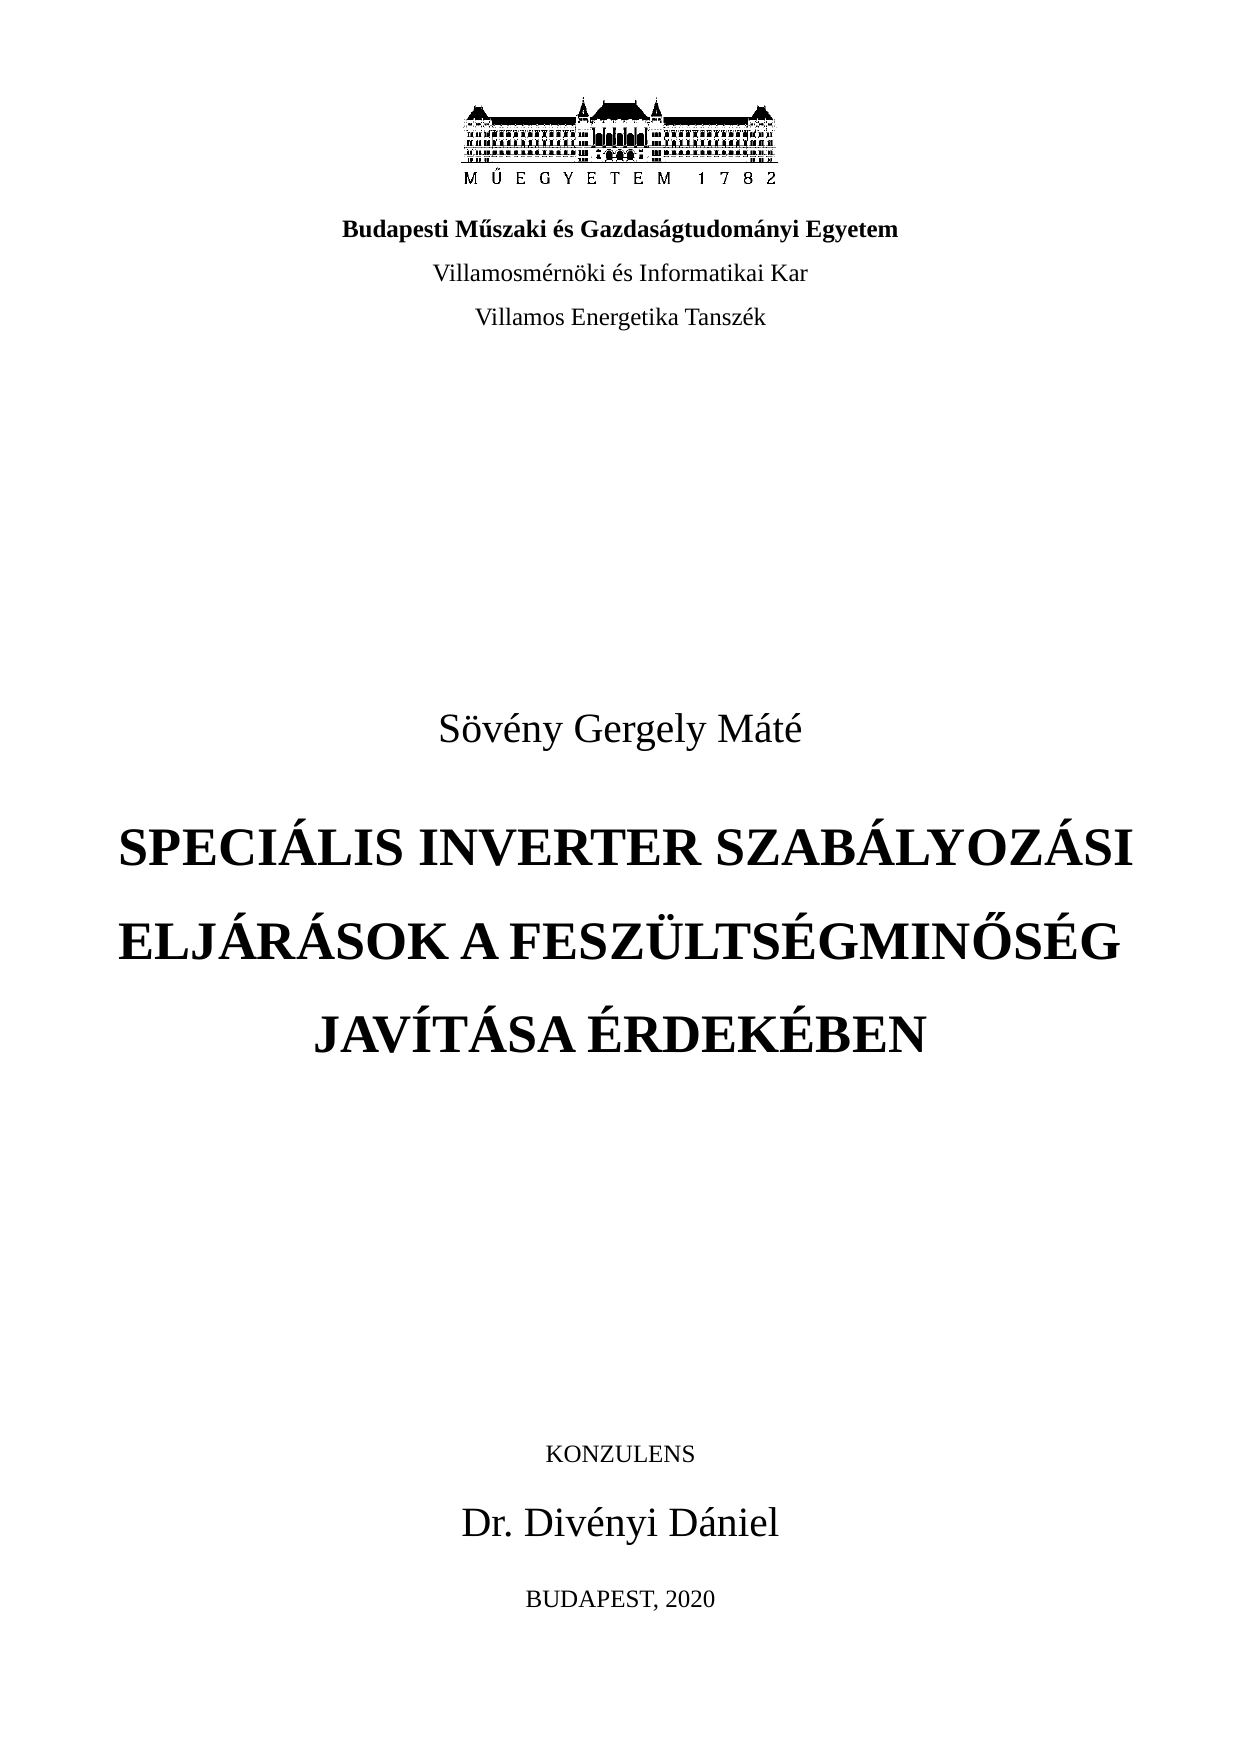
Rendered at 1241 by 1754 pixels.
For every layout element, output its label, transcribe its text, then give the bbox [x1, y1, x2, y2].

table_cell KONZULENS Dr. Divényi Dániel BUDAPEST, 2020 [89, 1420, 1152, 1646]
table_header Budapesti Műszaki és Gazdaságtudományi Egyetem Villamosmérnöki és Informatikai Kar Villamos Energetika Tanszék [89, 89, 1152, 596]
table_cell Sövény Gergely Máté SPECIÁLIS INVERTER SZABÁLYOZÁSI ELJÁRÁSOK A FESZÜLTSÉGMINŐSÉG JAVÍTÁSA ÉRDEKÉBEN [89, 596, 1152, 1185]
table_cell [89, 1185, 1152, 1420]
